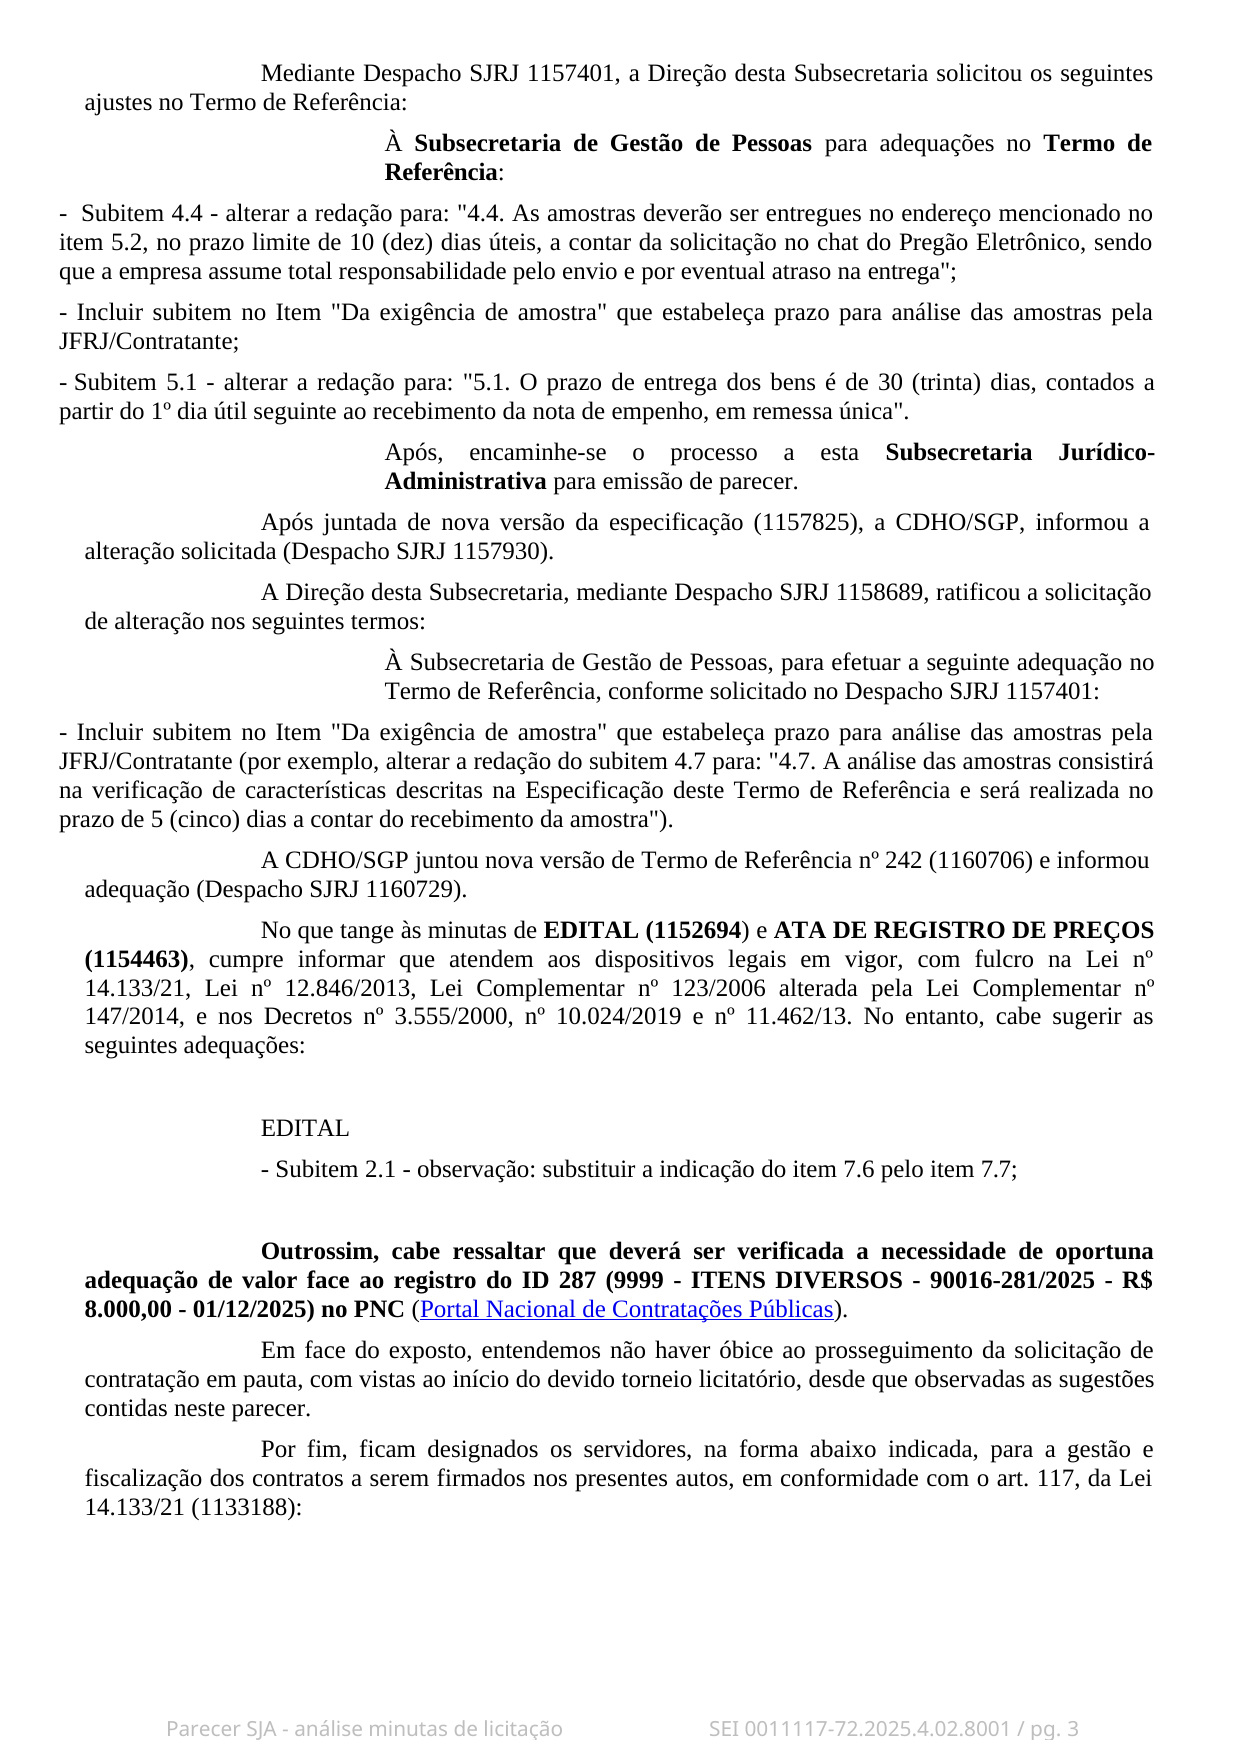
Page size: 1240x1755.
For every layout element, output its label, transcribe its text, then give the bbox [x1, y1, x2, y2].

text - Subitem 2.1 - observação: substituir a indicação do item 7.6 pelo item 7.7; [261, 1154, 1181, 1183]
list Subitem 5.1 - alterar a redação para: "5.1. O prazo de entrega dos bens é de 30 (trinta) dias, contados a partir do 1º dia útil seguinte ao recebimento da nota de empenho, em remessa única". [59, 367, 1155, 425]
text À Subsecretaria de Gestão de Pessoas para adequações no Termo de Referência: [384, 128, 1152, 186]
list Incluir subitem no Item "Da exigência de amostra" que estabeleça prazo para análise das amostras pela JFRJ/Contratante (por exemplo, alterar a redação do subitem 4.7 para: "4.7. A análise das amostras consistirá na verificação de características descritas na Especificação deste Termo de Referência e será realizada no prazo de 5 (cinco) dias a contar do recebimento da amostra"). [59, 717, 1155, 832]
text Após juntada de nova versão da especificação (1157825), a CDHO/SGP, informou a alteração solicitada (Despacho SJRJ 1157930). [84, 507, 1151, 565]
text Após, encaminhe-se o processo a esta Subsecretaria Jurídico- Administrativa para emissão de parecer. [384, 437, 1155, 495]
text A Direção desta Subsecretaria, mediante Despacho SJRJ 1158689, ratificou a solicitação de alteração nos seguintes termos: [84, 577, 1152, 635]
list Incluir subitem no Item "Da exigência de amostra" que estabeleça prazo para análise das amostras pela JFRJ/Contratante; [59, 297, 1154, 355]
text No que tange às minutas de EDITAL (1152694) e ATA DE REGISTRO DE PREÇOS (1154463), cumpre informar que atendem aos dispositivos legais em vigor, com fulcro na Lei nº 14.133/21, Lei nº 12.846/2013, Lei Complementar nº 123/2006 alterada pela Lei Complementar nº 147/2014, e nos Decretos nº 3.555/2000, nº 10.024/2019 e nº 11.462/13. No entanto, cabe sugerir as seguintes adequações: [84, 915, 1155, 1059]
text Mediante Despacho SJRJ 1157401, a Direção desta Subsecretaria solicitou os seguintes ajustes no Termo de Referência: [84, 58, 1154, 116]
list Subitem 4.4 - alterar a redação para: "4.4. As amostras deverão ser entregues no endereço mencionado no item 5.2, no prazo limite de 10 (dez) dias úteis, a contar da solicitação no chat do Pregão Eletrônico, sendo que a empresa assume total responsabilidade pelo envio e por eventual atraso na entrega"; [59, 198, 1155, 285]
text Por fim, ficam designados os servidores, na forma abaixo indicada, para a gestão e fiscalização dos contratos a serem firmados nos presentes autos, em conformidade com o art. 117, da Lei 14.133/21 (1133188): [84, 1434, 1154, 1520]
text Em face do exposto, entendemos não haver óbice ao prosseguimento da solicitação de contratação em pauta, com vistas ao início do devido torneio licitatório, desde que observadas as sugestões contidas neste parecer. [84, 1335, 1156, 1421]
subtitle Outrossim, cabe ressaltar que deverá ser verificada a necessidade de oportuna adequação de valor face ao registro do ID 287 (9999 - ITENS DIVERSOS - 90016-281/2025 - R$ 8.000,00 - 01/12/2025) no PNC (Portal Nacional de Contratações Públicas). [84, 1236, 1155, 1323]
text À Subsecretaria de Gestão de Pessoas, para efetuar a seguinte adequação no Termo de Referência, conforme solicitado no Despacho SJRJ 1157401: [384, 647, 1155, 705]
text EDITAL [261, 1113, 1181, 1141]
text A CDHO/SGP juntou nova versão de Termo de Referência nº 242 (1160706) e informou adequação (Despacho SJRJ 1160729). [84, 845, 1150, 903]
